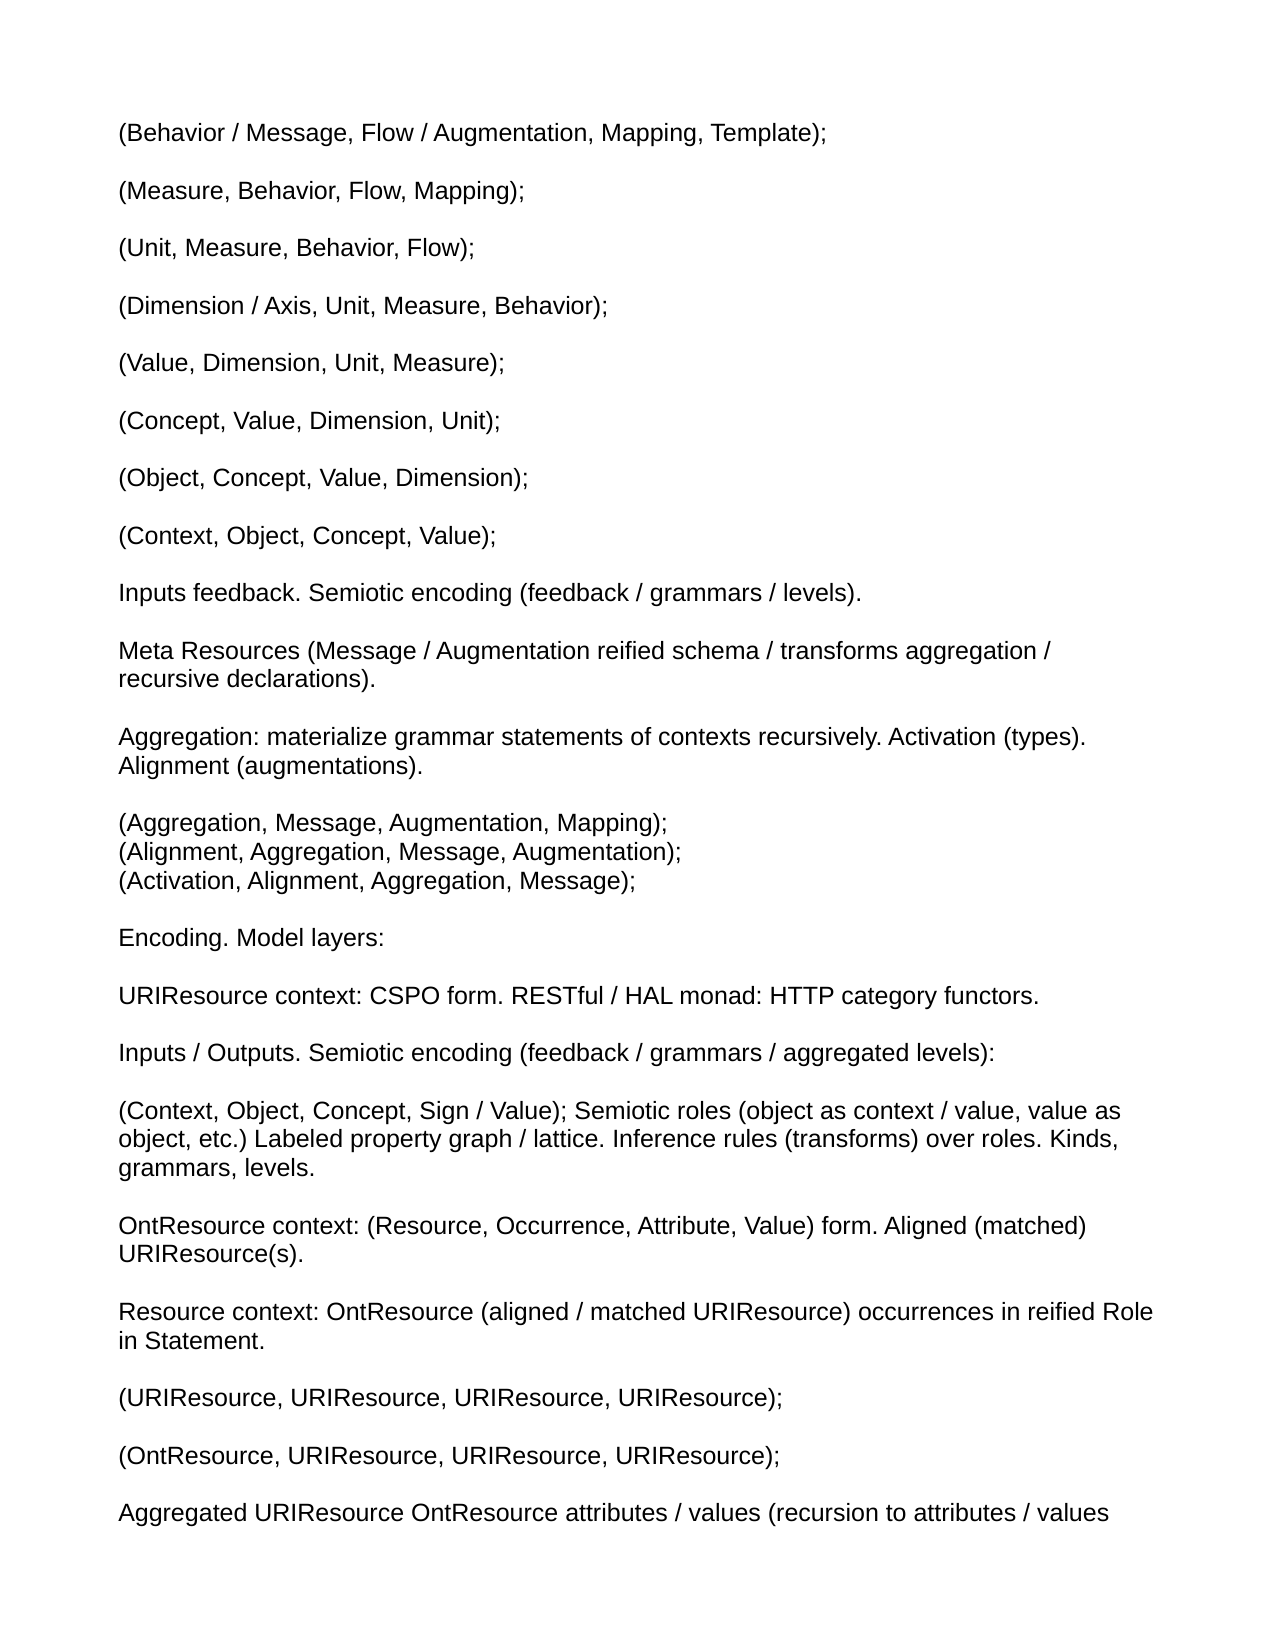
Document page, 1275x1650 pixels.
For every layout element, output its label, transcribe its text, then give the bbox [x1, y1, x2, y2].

text (Dimension / Axis, Unit, Measure, Behavior); [118, 291, 1157, 319]
text (Activation, Alignment, Aggregation, Message); [118, 866, 1157, 894]
text (URIResource, URIResource, URIResource, URIResource); [118, 1383, 1157, 1412]
text Resource context: OntResource (aligned / matched URIResource) occurrences in reified Role in Statement. [118, 1297, 1157, 1354]
text (Alignment, Aggregation, Message, Augmentation); [118, 837, 1157, 866]
text Aggregation: materialize grammar statements of contexts recursively. Activation (types). Alignment (augmentations). [118, 722, 1157, 779]
text (Aggregation, Message, Augmentation, Mapping); [118, 808, 1157, 837]
text URIResource context: CSPO form. RESTful / HAL monad: HTTP category functors. [118, 981, 1157, 1009]
text OntResource context: (Resource, Occurrence, Attribute, Value) form. Aligned (matched) URIResource(s). [118, 1211, 1157, 1268]
text (Behavior / Message, Flow / Augmentation, Mapping, Template); [118, 118, 1157, 147]
text (Concept, Value, Dimension, Unit); [118, 406, 1157, 434]
text Inputs / Outputs. Semiotic encoding (feedback / grammars / aggregated levels): [118, 1038, 1157, 1067]
text Encoding. Model layers: [118, 923, 1157, 952]
text (Value, Dimension, Unit, Measure); [118, 348, 1157, 377]
text Meta Resources (Message / Augmentation reified schema / transforms aggregation / recursive declarations). [118, 636, 1157, 693]
text (Context, Object, Concept, Sign / Value); Semiotic roles (object as context / value, value as object, etc.) Labeled property graph / lattice. Inference rules (transforms) over roles. Kinds, grammars, levels. [118, 1096, 1157, 1182]
text (Object, Concept, Value, Dimension); [118, 463, 1157, 492]
text Inputs feedback. Semiotic encoding (feedback / grammars / levels). [118, 578, 1157, 607]
text (OntResource, URIResource, URIResource, URIResource); [118, 1441, 1157, 1469]
text (Unit, Measure, Behavior, Flow); [118, 233, 1157, 262]
text Aggregated URIResource OntResource attributes / values (recursion to attributes / values [118, 1498, 1157, 1527]
text (Measure, Behavior, Flow, Mapping); [118, 176, 1157, 204]
text (Context, Object, Concept, Value); [118, 521, 1157, 549]
